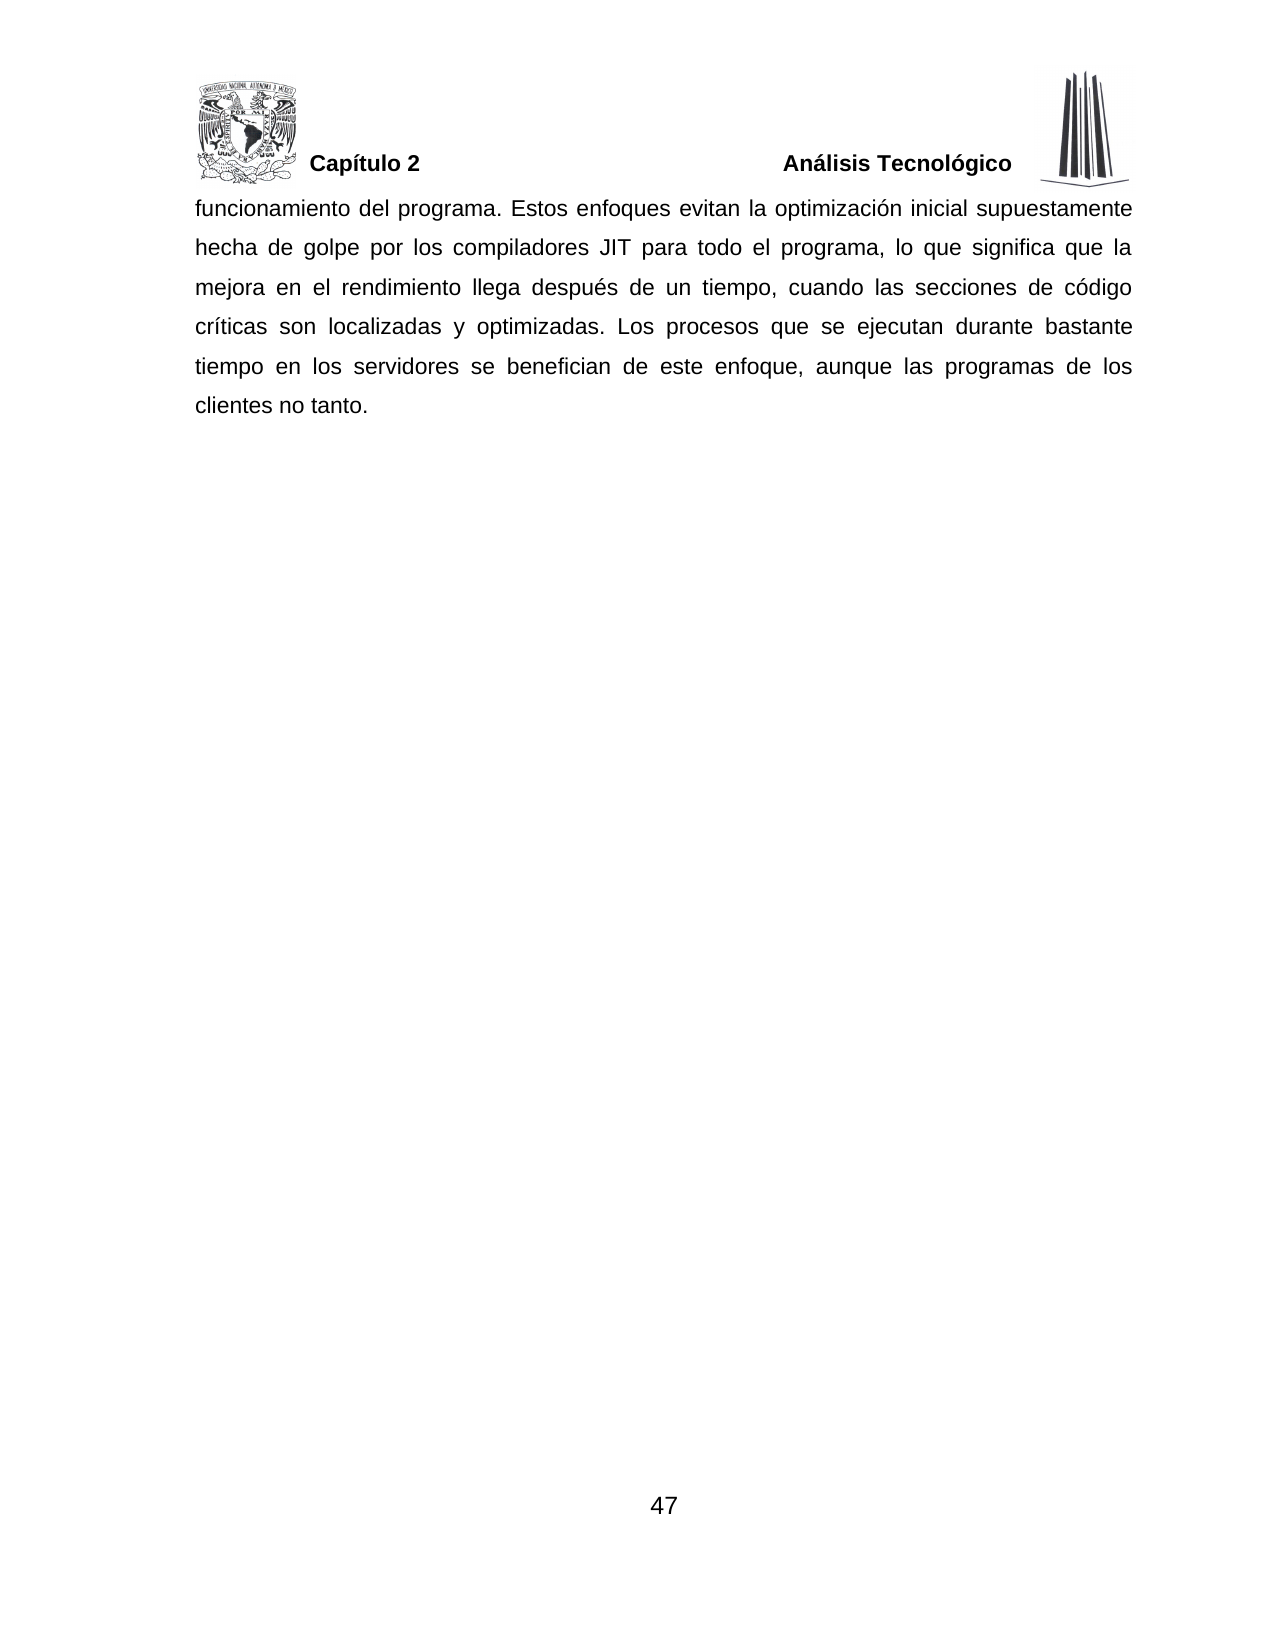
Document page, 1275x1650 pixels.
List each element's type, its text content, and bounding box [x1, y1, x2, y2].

picture [1034, 65, 1136, 193]
text funcionamiento del programa. Estos enfoques evitan la optimización inicial supuestamente hecha de golpe por los compiladores JIT para todo el programa, lo que significa que la mejora en el rendimiento llega después de un tiempo, cuando las secciones de código críticas son localizadas y optimizadas. Los procesos que se ejecutan durante bastante tiempo en los servidores se benefician de este enfoque, aunque las programas de los clientes no tanto. [195, 195, 1133, 419]
